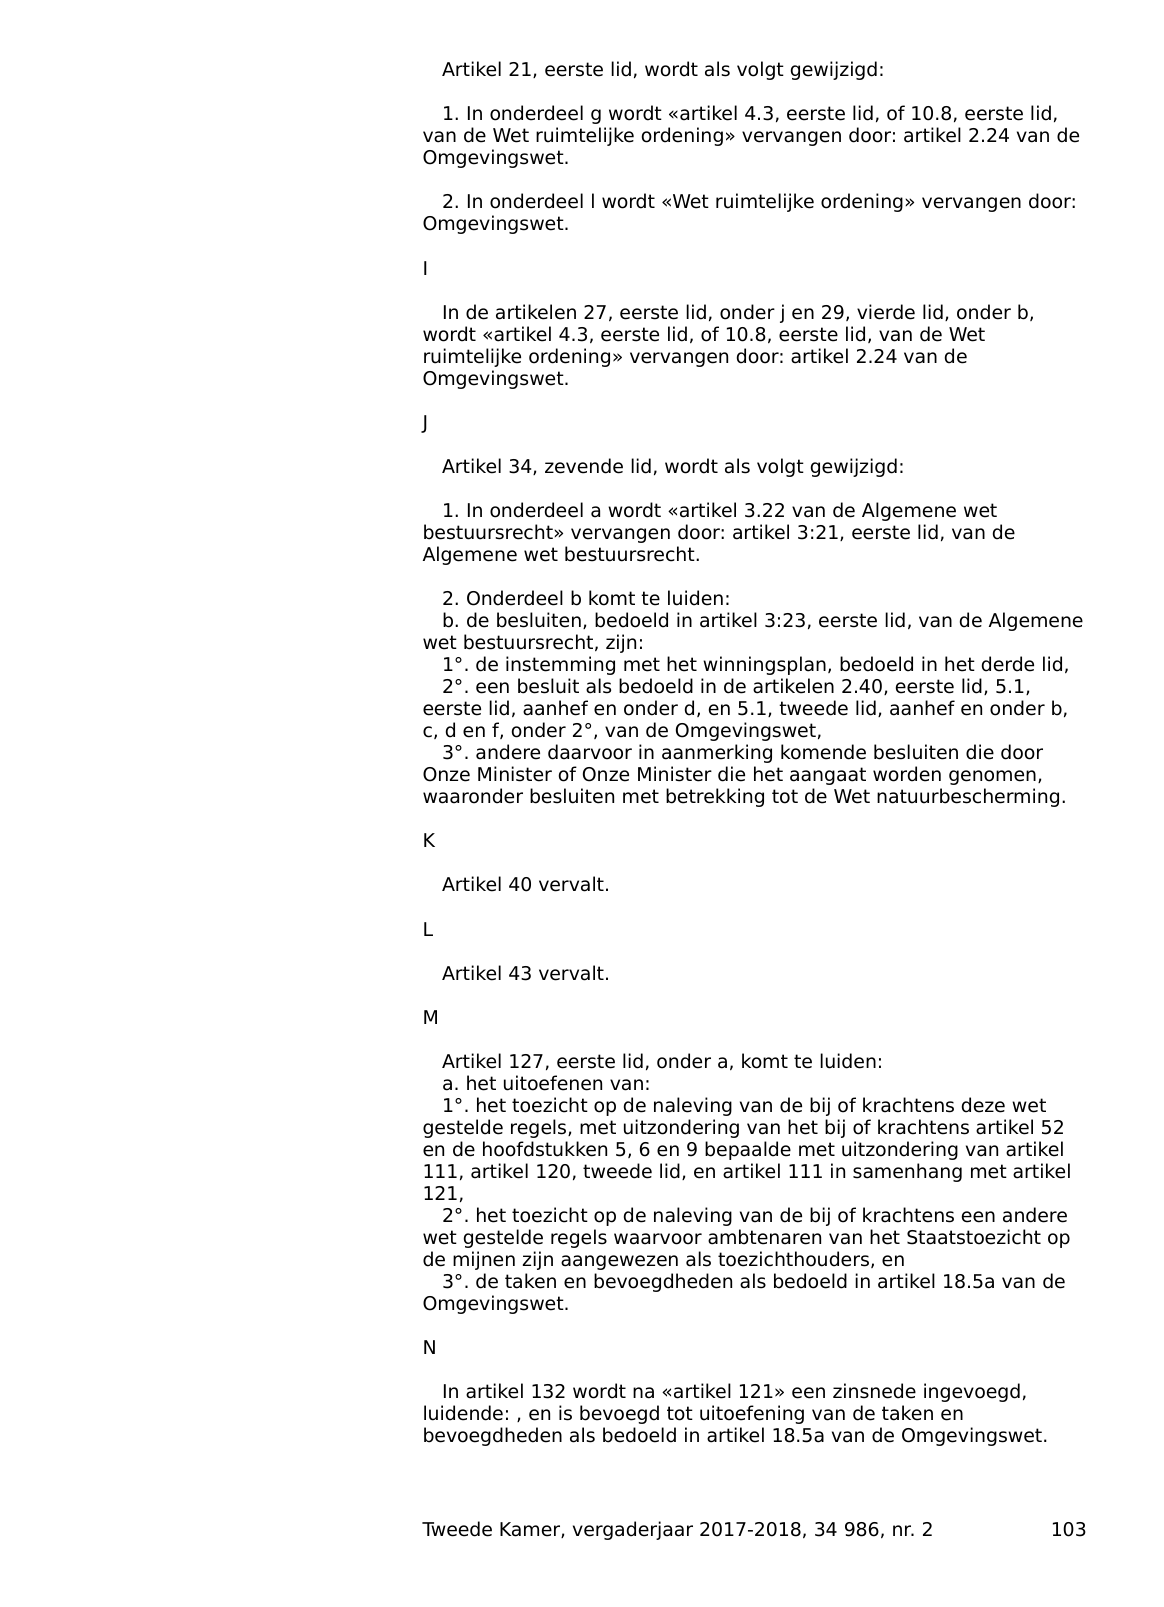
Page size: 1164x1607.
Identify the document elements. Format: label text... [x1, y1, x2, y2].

text 3°. de taken en bevoegdheden als bedoeld in artikel 18.5a van de Omgevingswet. [422, 1271, 1087, 1315]
text 1. In onderdeel a wordt «artikel 3.22 van de Algemene wet bestuursrecht» vervangen door: artikel 3:21, eerste lid, van de Algemene wet bestuursrecht. [422, 500, 1087, 566]
text I [422, 257, 1087, 279]
text In artikel 132 wordt na «artikel 121» een zinsnede ingevoegd, luidende: , en is bevoegd tot uitoefening van de taken en bevoegdheden als bedoeld in artikel 18.5a van de Omgevingswet. [422, 1381, 1087, 1447]
text Artikel 43 vervalt. [422, 963, 1087, 985]
text 2°. het toezicht op de naleving van de bij of krachtens een andere wet gestelde regels waarvoor ambtenaren van het Staatstoezicht op de mijnen zijn aangewezen als toezichthouders, en [422, 1205, 1087, 1271]
text 3°. andere daarvoor in aanmerking komende besluiten die door Onze Minister of Onze Minister die het aangaat worden genomen, waaronder besluiten met betrekking tot de Wet natuurbescherming. [422, 742, 1087, 808]
text Artikel 21, eerste lid, wordt als volgt gewijzigd: [422, 59, 1087, 81]
text K [422, 830, 1087, 852]
text 1. In onderdeel g wordt «artikel 4.3, eerste lid, of 10.8, eerste lid, van de Wet ruimtelijke ordening» vervangen door: artikel 2.24 van de Omgevingswet. [422, 103, 1087, 169]
text b. de besluiten, bedoeld in artikel 3:23, eerste lid, van de Algemene wet bestuursrecht, zijn: [422, 610, 1087, 654]
text Artikel 34, zevende lid, wordt als volgt gewijzigd: [422, 456, 1087, 478]
text 1°. het toezicht op de naleving van de bij of krachtens deze wet gestelde regels, met uitzondering van het bij of krachtens artikel 52 en de hoofdstukken 5, 6 en 9 bepaalde met uitzondering van artikel 111, artikel 120, tweede lid, en artikel 111 in samenhang met artikel 121, [422, 1095, 1087, 1205]
text Artikel 127, eerste lid, onder a, komt te luiden: [422, 1051, 1087, 1073]
text 2. Onderdeel b komt te luiden: [422, 588, 1087, 610]
text In de artikelen 27, eerste lid, onder j en 29, vierde lid, onder b, wordt «artikel 4.3, eerste lid, of 10.8, eerste lid, van de Wet ruimtelijke ordening» vervangen door: artikel 2.24 van de Omgevingswet. [422, 302, 1087, 389]
text 2. In onderdeel l wordt «Wet ruimtelijke ordening» vervangen door: Omgevingswet. [422, 191, 1087, 235]
text 1°. de instemming met het winningsplan, bedoeld in het derde lid, [422, 654, 1087, 676]
text M [422, 1007, 1087, 1029]
text Artikel 40 vervalt. [422, 874, 1087, 896]
text L [422, 918, 1087, 941]
text J [422, 412, 1087, 434]
text N [422, 1337, 1087, 1359]
text 2°. een besluit als bedoeld in de artikelen 2.40, eerste lid, 5.1, eerste lid, aanhef en onder d, en 5.1, tweede lid, aanhef en onder b, c, d en f, onder 2°, van de Omgevingswet, [422, 676, 1087, 742]
text a. het uitoefenen van: [422, 1073, 1087, 1095]
